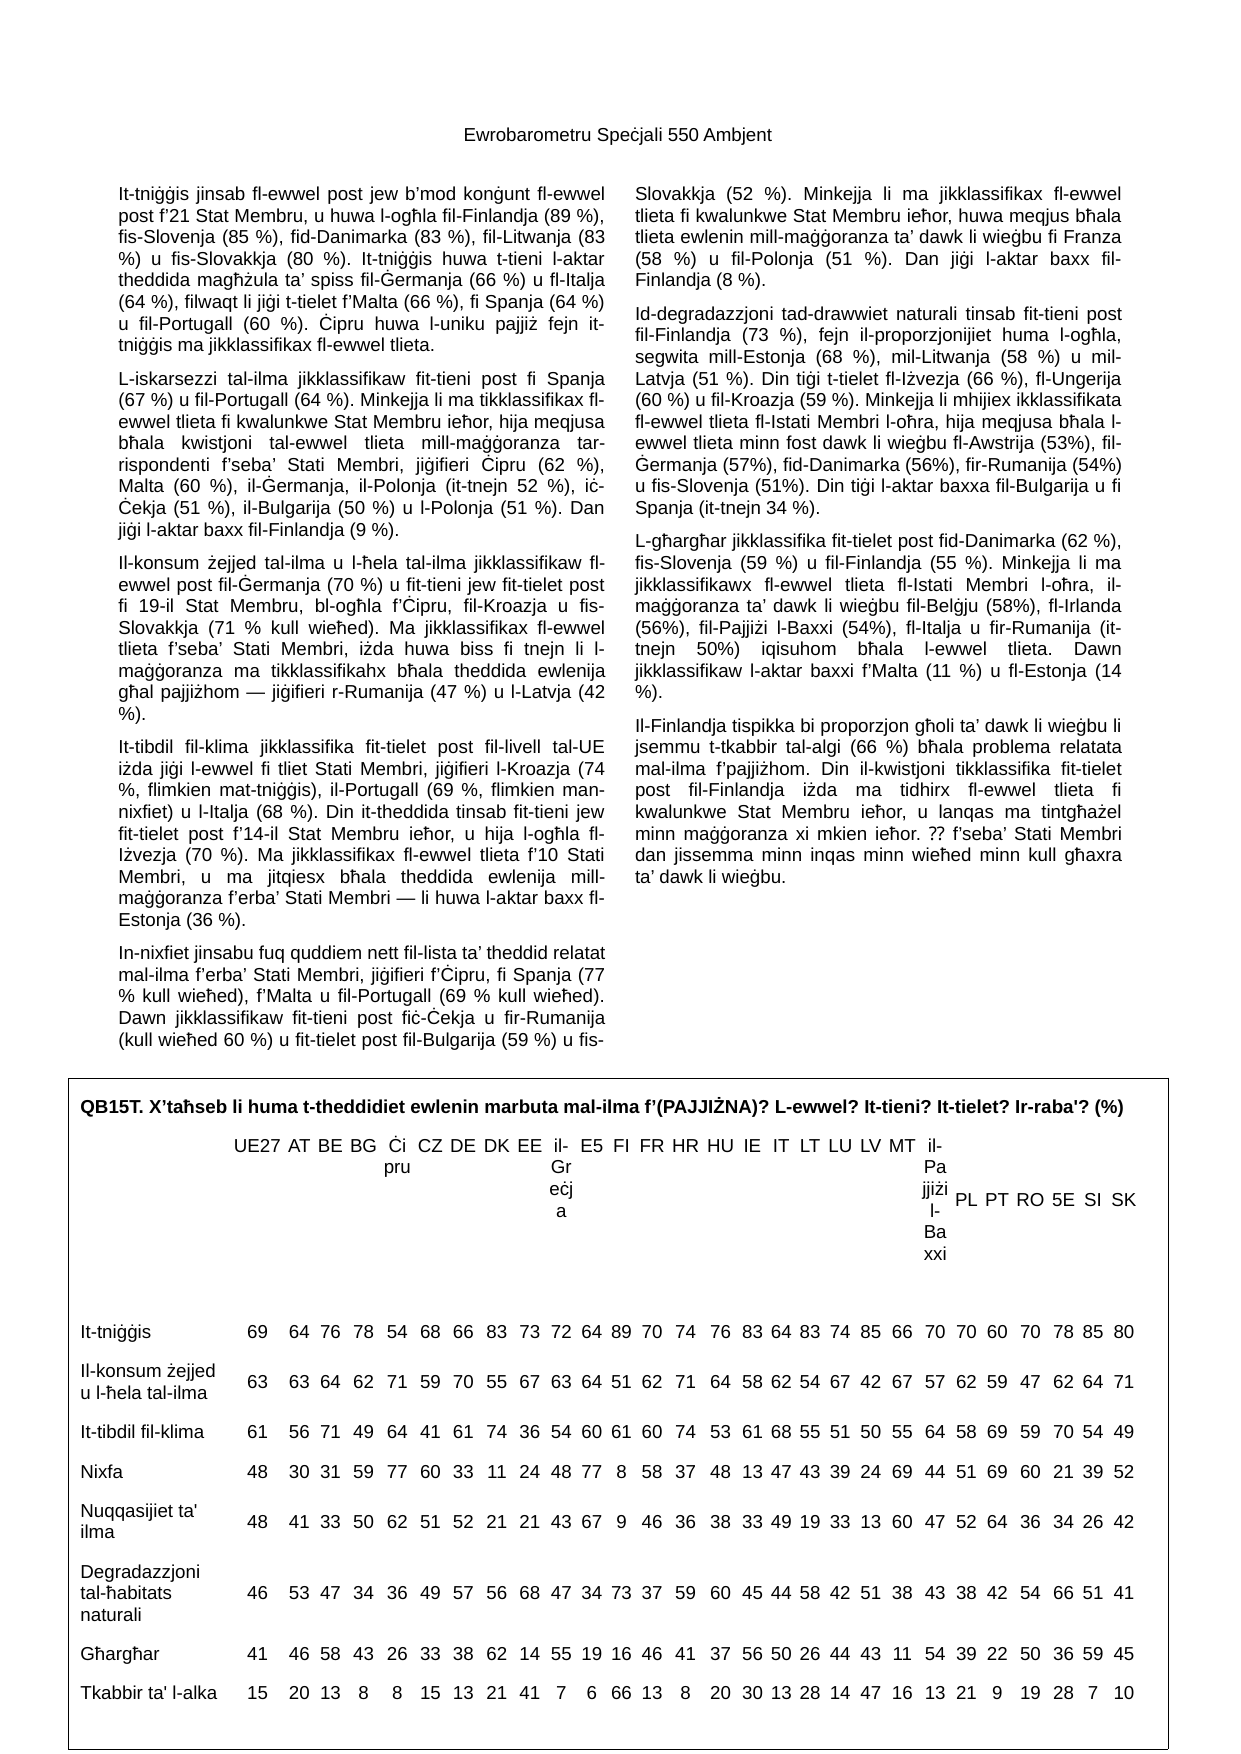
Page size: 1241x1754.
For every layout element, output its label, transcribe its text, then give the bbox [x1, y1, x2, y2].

table_cell 13 [636, 1673, 668, 1713]
table_cell 13 [738, 1452, 767, 1491]
table_cell 16 [607, 1634, 636, 1673]
table_cell 62 [480, 1634, 513, 1673]
table_cell 9 [607, 1491, 636, 1552]
table_cell 41 [1107, 1552, 1140, 1634]
table_cell 20 [703, 1673, 738, 1713]
table_cell 26 [1079, 1491, 1107, 1552]
table_cell 53 [703, 1412, 738, 1452]
table_cell 33 [824, 1491, 856, 1552]
table_cell 43 [795, 1452, 824, 1491]
table_cell 68 [767, 1412, 795, 1452]
table_cell [576, 1273, 607, 1312]
table_cell Ċipru [380, 1126, 414, 1273]
table_cell DK [480, 1126, 513, 1273]
table_cell 69 [981, 1412, 1012, 1452]
table_cell 48 [230, 1452, 284, 1491]
table_cell [607, 1273, 636, 1312]
table_cell 62 [1048, 1351, 1078, 1412]
table_cell [856, 1273, 885, 1312]
table_cell 46 [230, 1552, 284, 1634]
table_cell 21 [480, 1673, 513, 1713]
table_cell 62 [951, 1351, 981, 1412]
table_cell 24 [514, 1452, 546, 1491]
table_cell 37 [636, 1552, 668, 1634]
table_cell 70 [919, 1312, 951, 1351]
table_cell 61 [738, 1412, 767, 1452]
table_cell [919, 1273, 951, 1312]
table_cell 43 [919, 1552, 951, 1634]
table_cell BG [346, 1126, 380, 1273]
table_cell 34 [576, 1552, 607, 1634]
table_cell 28 [795, 1673, 824, 1713]
table_cell 37 [668, 1452, 703, 1491]
table_cell 73 [514, 1312, 546, 1351]
table_cell 7 [546, 1673, 576, 1713]
table_cell SK [1107, 1126, 1140, 1273]
table_cell 59 [414, 1351, 446, 1412]
table_cell [414, 1273, 446, 1312]
table_cell 55 [480, 1351, 513, 1412]
table_cell 39 [824, 1452, 856, 1491]
table_cell [1079, 1273, 1107, 1312]
table_cell Nuqqasijiet ta' ilma [77, 1491, 230, 1552]
table_cell 58 [314, 1634, 346, 1673]
table_cell 44 [919, 1452, 951, 1491]
table_cell 39 [1079, 1452, 1107, 1491]
table_cell 59 [668, 1552, 703, 1634]
table_cell 83 [738, 1312, 767, 1351]
table_cell 48 [703, 1452, 738, 1491]
table_cell 34 [346, 1552, 380, 1634]
table_cell [885, 1273, 919, 1312]
table_cell 66 [446, 1312, 480, 1351]
table_cell 59 [1079, 1634, 1107, 1673]
table_cell [446, 1273, 480, 1312]
table_cell 56 [738, 1634, 767, 1673]
table_cell 54 [1079, 1412, 1107, 1452]
table_cell 46 [636, 1491, 668, 1552]
table_cell 47 [919, 1491, 951, 1552]
table_cell Tkabbir ta' l-alka [77, 1673, 230, 1713]
table_cell 54 [546, 1412, 576, 1452]
table_cell 9 [981, 1673, 1012, 1713]
table_cell 71 [1107, 1351, 1140, 1412]
table_cell 49 [414, 1552, 446, 1634]
text Il-Finlandja tispikka bi proporzjon għoli ta’ dawk li wieġbu li jsemmu t-tkabbir tal-algi (66 %) bħala problema relatata mal-ilma f’pajjiżhom. Din il-kwistjoni tikklassifika fit-tielet post fil-Finlandja iżda ma tidhirx fl-ewwel tlieta fi kwalunkwe Stat Membru ieħor, u lanqas ma tintgħażel minn maġġoranza xi mkien ieħor. ⁇ f’seba’ Stati Membri dan jissemma minn inqas minn wieħed minn kull għaxra ta’ dawk li wieġbu. [635, 714, 1122, 887]
table_cell 62 [636, 1351, 668, 1412]
table_cell PL [951, 1126, 981, 1273]
table_cell 20 [284, 1673, 314, 1713]
table_cell 51 [856, 1552, 885, 1634]
table_cell Degradazzjoni tal-ħabitats naturali [77, 1552, 230, 1634]
table_cell PT [981, 1126, 1012, 1273]
table_cell 57 [446, 1552, 480, 1634]
table_cell 15 [230, 1673, 284, 1713]
table_cell [284, 1273, 314, 1312]
table_cell 15 [414, 1673, 446, 1713]
table_cell 64 [380, 1412, 414, 1452]
table_cell 69 [981, 1452, 1012, 1491]
table_cell 43 [546, 1491, 576, 1552]
table_cell 60 [1013, 1452, 1048, 1491]
table_cell Għargħar [77, 1634, 230, 1673]
table_cell 33 [738, 1491, 767, 1552]
table_cell 46 [284, 1634, 314, 1673]
table_cell UE27 [230, 1126, 284, 1273]
table_cell 8 [607, 1452, 636, 1491]
table_cell 70 [1013, 1312, 1048, 1351]
table_cell 54 [919, 1634, 951, 1673]
table_cell Il-konsum żejjed u l-ħela tal-ilma [77, 1351, 230, 1412]
table_cell 66 [1048, 1552, 1078, 1634]
table_cell [738, 1273, 767, 1312]
table_cell 74 [480, 1412, 513, 1452]
table_cell SI [1079, 1126, 1107, 1273]
table_cell 33 [446, 1452, 480, 1491]
table_cell 38 [951, 1552, 981, 1634]
table_cell 21 [1048, 1452, 1078, 1491]
table_cell 78 [1048, 1312, 1078, 1351]
table_cell [668, 1273, 703, 1312]
table_cell 43 [346, 1634, 380, 1673]
table_cell 60 [703, 1552, 738, 1634]
table_cell 42 [1107, 1491, 1140, 1552]
table_cell FI [607, 1126, 636, 1273]
table_cell 53 [284, 1552, 314, 1634]
table_cell 11 [480, 1452, 513, 1491]
table_cell 48 [230, 1491, 284, 1552]
table_cell [77, 1273, 230, 1312]
table_cell LT [795, 1126, 824, 1273]
table_cell 60 [636, 1412, 668, 1452]
table_cell 42 [981, 1552, 1012, 1634]
table_cell [951, 1273, 981, 1312]
table_cell 71 [668, 1351, 703, 1412]
table_cell 49 [1107, 1412, 1140, 1452]
table_cell 69 [885, 1452, 919, 1491]
table_cell IT [767, 1126, 795, 1273]
table_cell BE [314, 1126, 346, 1273]
table_cell 50 [346, 1491, 380, 1552]
table_cell 45 [738, 1552, 767, 1634]
table_cell It-tniġġis [77, 1312, 230, 1351]
table_cell 41 [668, 1634, 703, 1673]
table_cell 33 [314, 1491, 346, 1552]
table_cell 56 [284, 1412, 314, 1452]
table_cell 6 [576, 1673, 607, 1713]
text Id-degradazzjoni tad-drawwiet naturali tinsab fit-tieni post fil-Finlandja (73 %), fejn il-proporzjonijiet huma l-ogħla, segwita mill-Estonja (68 %), mil-Litwanja (58 %) u mil-Latvja (51 %). Din tiġi t-tielet fl-Iżvezja (66 %), fl-Ungerija (60 %) u fil-Kroazja (59 %). Minkejja li mhijiex ikklassifikata fl-ewwel tlieta fl-Istati Membri l-oħra, hija meqjusa bħala l-ewwel tlieta minn fost dawk li wieġbu fl-Awstrija (53%), fil-Ġermanja (57%), fid-Danimarka (56%), fir-Rumanija (54%) u fis-Slovenja (51%). Din tiġi l-aktar baxxa fil-Bulgarija u fi Spanja (it-tnejn 34 %). [635, 303, 1122, 518]
table_cell 64 [314, 1351, 346, 1412]
table_cell 64 [1079, 1351, 1107, 1412]
table_cell 44 [824, 1634, 856, 1673]
table_cell [346, 1273, 380, 1312]
table_cell 50 [856, 1412, 885, 1452]
table_cell 73 [607, 1552, 636, 1634]
table_cell 41 [514, 1673, 546, 1713]
table_cell 71 [380, 1351, 414, 1412]
table_cell 63 [230, 1351, 284, 1412]
table_cell 26 [380, 1634, 414, 1673]
table_cell 36 [380, 1552, 414, 1634]
table_cell 34 [1048, 1491, 1078, 1552]
table_cell 11 [885, 1634, 919, 1673]
table_cell CZ [414, 1126, 446, 1273]
table_cell HU [703, 1126, 738, 1273]
table_cell 13 [919, 1673, 951, 1713]
table_cell RO [1013, 1126, 1048, 1273]
table_cell 8 [668, 1673, 703, 1713]
table_cell 74 [668, 1412, 703, 1452]
table_cell 80 [1107, 1312, 1140, 1351]
table_cell IE [738, 1126, 767, 1273]
table_cell 14 [824, 1673, 856, 1713]
table_cell 64 [703, 1351, 738, 1412]
table_cell [546, 1273, 576, 1312]
table_cell 14 [514, 1634, 546, 1673]
table_cell 50 [1013, 1634, 1048, 1673]
table_cell 51 [1079, 1552, 1107, 1634]
table_cell 62 [380, 1491, 414, 1552]
table_cell 41 [230, 1634, 284, 1673]
table_cell 76 [703, 1312, 738, 1351]
table_header QB15T. X’taħseb li huma t-theddidiet ewlenin marbuta mal-ilma f’(PAJJIŻNA)? L-ewwel? It-tieni? It-tielet? Ir-raba'? (%) [77, 1087, 1140, 1126]
text L-iskarsezzi tal-ilma jikklassifikaw fit-tieni post fi Spanja (67 %) u fil-Portugall (64 %). Minkejja li ma tikklassifikax fl-ewwel tlieta fi kwalunkwe Stat Membru ieħor, hija meqjusa bħala kwistjoni tal-ewwel tlieta mill-maġġoranza tar-rispondenti f’seba’ Stati Membri, jiġifieri Ċipru (62 %), Malta (60 %), il-Ġermanja, il-Polonja (it-tnejn 52 %), iċ-Ċekja (51 %), il-Bulgarija (50 %) u l-Polonja (51 %). Dan jiġi l-aktar baxx fil-Finlandja (9 %). [118, 367, 605, 540]
table_cell 42 [856, 1351, 885, 1412]
table_cell 37 [703, 1634, 738, 1673]
table_cell 31 [314, 1452, 346, 1491]
table_cell It-tibdil fil-klima [77, 1412, 230, 1452]
table_cell 62 [767, 1351, 795, 1412]
table_cell 49 [767, 1491, 795, 1552]
table_cell 70 [446, 1351, 480, 1412]
table_cell [314, 1273, 346, 1312]
table_cell 51 [824, 1412, 856, 1452]
table_cell 19 [576, 1634, 607, 1673]
table_cell 83 [480, 1312, 513, 1351]
table_cell 59 [981, 1351, 1012, 1412]
table_cell 48 [546, 1452, 576, 1491]
table_cell 78 [346, 1312, 380, 1351]
table_cell 60 [981, 1312, 1012, 1351]
table_cell [981, 1273, 1012, 1312]
table_cell 74 [668, 1312, 703, 1351]
table_cell 47 [856, 1673, 885, 1713]
table_cell 8 [346, 1673, 380, 1713]
table_cell 28 [1048, 1673, 1078, 1713]
table_cell 60 [414, 1452, 446, 1491]
table_cell 52 [1107, 1452, 1140, 1491]
table_cell 21 [514, 1491, 546, 1552]
table_cell [1048, 1273, 1078, 1312]
table_cell 47 [546, 1552, 576, 1634]
table_cell 43 [856, 1634, 885, 1673]
table_cell 10 [1107, 1673, 1140, 1713]
table_cell 51 [951, 1452, 981, 1491]
table_cell 61 [607, 1412, 636, 1452]
table_cell [380, 1273, 414, 1312]
table_cell 21 [951, 1673, 981, 1713]
table_cell 13 [314, 1673, 346, 1713]
table_cell 54 [380, 1312, 414, 1351]
table_cell [824, 1273, 856, 1312]
table_cell 64 [284, 1312, 314, 1351]
table_cell 67 [824, 1351, 856, 1412]
table_cell 5E [1048, 1126, 1078, 1273]
table_cell [767, 1273, 795, 1312]
table_cell 30 [738, 1673, 767, 1713]
table_cell 39 [951, 1634, 981, 1673]
table_cell 64 [919, 1412, 951, 1452]
table_cell 64 [576, 1312, 607, 1351]
table_cell 41 [284, 1491, 314, 1552]
table_cell 38 [703, 1491, 738, 1552]
table_cell [1013, 1273, 1048, 1312]
table_cell 55 [795, 1412, 824, 1452]
table_cell 54 [1013, 1552, 1048, 1634]
table_cell 76 [314, 1312, 346, 1351]
table_cell il-Greċja [546, 1126, 576, 1273]
text L-għargħar jikklassifika fit-tielet post fid-Danimarka (62 %), fis-Slovenja (59 %) u fil-Finlandja (55 %). Minkejja li ma jikklassifikawx fl-ewwel tlieta fl-Istati Membri l-oħra, il-maġġoranza ta’ dawk li wieġbu fil-Belġju (58%), fl-Irlanda (56%), fil-Pajjiżi l-Baxxi (54%), fl-Italja u fir-Rumanija (it-tnejn 50%) iqisuhom bħala l-ewwel tlieta. Dawn jikklassifikaw l-aktar baxxi f’Malta (11 %) u fl-Estonja (14 %). [635, 530, 1122, 703]
table_cell 70 [1048, 1412, 1078, 1452]
text In-nixfiet jinsabu fuq quddiem nett fil-lista ta’ theddid relatat mal-ilma f’erba’ Stati Membri, jiġifieri f’Ċipru, fi Spanja (77 % kull wieħed), f’Malta u fil-Portugall (69 % kull wieħed). Dawn jikklassifikaw fit-tieni post fiċ-Ċekja u fir-Rumanija (kull wieħed 60 %) u fit-tielet post fil-Bulgarija (59 %) u fis- [118, 942, 605, 1050]
table_cell [636, 1273, 668, 1312]
table_cell [230, 1273, 284, 1312]
table_cell 61 [446, 1412, 480, 1452]
table_cell 8 [380, 1673, 414, 1713]
table_cell 36 [1013, 1491, 1048, 1552]
table_cell 70 [636, 1312, 668, 1351]
table_cell 46 [636, 1634, 668, 1673]
table_cell 58 [636, 1452, 668, 1491]
table_cell 42 [824, 1552, 856, 1634]
table_cell 56 [480, 1552, 513, 1634]
table_cell 59 [346, 1452, 380, 1491]
table_cell 47 [767, 1452, 795, 1491]
table_cell il-Pajjiżi l-Baxxi [919, 1126, 951, 1273]
table_cell 36 [668, 1491, 703, 1552]
table_cell MT [885, 1126, 919, 1273]
table_cell 47 [1013, 1351, 1048, 1412]
table_cell 44 [767, 1552, 795, 1634]
table_cell 22 [981, 1634, 1012, 1673]
table_cell 55 [546, 1634, 576, 1673]
table_cell [480, 1273, 513, 1312]
table_cell 54 [795, 1351, 824, 1412]
table_cell 36 [1048, 1634, 1078, 1673]
table_cell 24 [856, 1452, 885, 1491]
table_cell 66 [885, 1312, 919, 1351]
table_cell 74 [824, 1312, 856, 1351]
table_cell 83 [795, 1312, 824, 1351]
table_cell 26 [795, 1634, 824, 1673]
table_cell AT [284, 1126, 314, 1273]
table_cell 77 [380, 1452, 414, 1491]
table_cell 30 [284, 1452, 314, 1491]
table_cell 58 [795, 1552, 824, 1634]
table_cell 52 [951, 1491, 981, 1552]
table_cell 68 [514, 1552, 546, 1634]
table_cell 58 [951, 1412, 981, 1452]
table_cell LU [824, 1126, 856, 1273]
text It-tniġġis jinsab fl-ewwel post jew b’mod konġunt fl-ewwel post f’21 Stat Membru, u huwa l-ogħla fil-Finlandja (89 %), fis-Slovenja (85 %), fid-Danimarka (83 %), fil-Litwanja (83 %) u fis-Slovakkja (80 %). It-tniġġis huwa t-tieni l-aktar theddida magħżula ta’ spiss fil-Ġermanja (66 %) u fl-Italja (64 %), filwaqt li jiġi t-tielet f’Malta (66 %), fi Spanja (64 %) u fil-Portugall (60 %). Ċipru huwa l-uniku pajjiż fejn it-tniġġis ma jikklassifikax fl-ewwel tlieta. [118, 183, 605, 356]
table_cell E5 [576, 1126, 607, 1273]
text [69, 1079, 1168, 1749]
table_cell 55 [885, 1412, 919, 1452]
table_cell 13 [446, 1673, 480, 1713]
table_cell [77, 1126, 230, 1273]
table_cell 64 [767, 1312, 795, 1351]
table_cell [795, 1273, 824, 1312]
table_cell 63 [284, 1351, 314, 1412]
table_cell 51 [414, 1491, 446, 1552]
table_cell 47 [314, 1552, 346, 1634]
table_cell 33 [414, 1634, 446, 1673]
table_cell 60 [576, 1412, 607, 1452]
table_cell 66 [607, 1673, 636, 1713]
table_cell DE [446, 1126, 480, 1273]
table_cell 63 [546, 1351, 576, 1412]
table_cell 50 [767, 1634, 795, 1673]
table_cell 52 [446, 1491, 480, 1552]
table_cell [514, 1273, 546, 1312]
table_cell 67 [576, 1491, 607, 1552]
table_cell 36 [514, 1412, 546, 1452]
table_cell 19 [1013, 1673, 1048, 1713]
table_cell 38 [446, 1634, 480, 1673]
table_cell 85 [1079, 1312, 1107, 1351]
table_cell LV [856, 1126, 885, 1273]
table_cell 59 [1013, 1412, 1048, 1452]
table_cell 64 [576, 1351, 607, 1412]
table_cell 72 [546, 1312, 576, 1351]
table_cell 70 [951, 1312, 981, 1351]
table_cell 38 [885, 1552, 919, 1634]
table_cell 89 [607, 1312, 636, 1351]
table_cell 16 [885, 1673, 919, 1713]
table_cell 58 [738, 1351, 767, 1412]
table_cell 60 [885, 1491, 919, 1552]
table_cell 85 [856, 1312, 885, 1351]
table_cell 13 [767, 1673, 795, 1713]
table_cell 7 [1079, 1673, 1107, 1713]
table_cell 49 [346, 1412, 380, 1452]
table_cell 61 [230, 1412, 284, 1452]
table_cell HR [668, 1126, 703, 1273]
table_cell 77 [576, 1452, 607, 1491]
table_cell 62 [346, 1351, 380, 1412]
table_cell 67 [514, 1351, 546, 1412]
text Il-konsum żejjed tal-ilma u l-ħela tal-ilma jikklassifikaw fl-ewwel post fil-Ġermanja (70 %) u fit-tieni jew fit-tielet post fi 19-il Stat Membru, bl-ogħla f’Ċipru, fil-Kroazja u fis-Slovakkja (71 % kull wieħed). Ma jikklassifikax fl-ewwel tlieta f’seba’ Stati Membri, iżda huwa biss fi tnejn li l-maġġoranza ma tikklassifikahx bħala theddida ewlenija għal pajjiżhom — jiġifieri r-Rumanija (47 %) u l-Latvja (42 %). [118, 552, 605, 724]
table_cell 13 [856, 1491, 885, 1552]
table_cell 19 [795, 1491, 824, 1552]
table_cell FR [636, 1126, 668, 1273]
table_cell [1107, 1273, 1140, 1312]
table_cell 45 [1107, 1634, 1140, 1673]
table_cell 69 [230, 1312, 284, 1351]
text Slovakkja (52 %). Minkejja li ma jikklassifikax fl-ewwel tlieta fi kwalunkwe Stat Membru ieħor, huwa meqjus bħala tlieta ewlenin mill-maġġoranza ta’ dawk li wieġbu fi Franza (58 %) u fil-Polonja (51 %). Dan jiġi l-aktar baxx fil-Finlandja (8 %). [635, 183, 1122, 291]
table_cell 41 [414, 1412, 446, 1452]
table_cell 57 [919, 1351, 951, 1412]
table_cell 21 [480, 1491, 513, 1552]
table_cell 67 [885, 1351, 919, 1412]
table_cell 51 [607, 1351, 636, 1412]
table_cell Nixfa [77, 1452, 230, 1491]
table_cell EE [514, 1126, 546, 1273]
table_cell 71 [314, 1412, 346, 1452]
table_cell [703, 1273, 738, 1312]
text It-tibdil fil-klima jikklassifika fit-tielet post fil-livell tal-UE iżda jiġi l-ewwel fi tliet Stati Membri, jiġifieri l-Kroazja (74 %, flimkien mat-tniġġis), il-Portugall (69 %, flimkien man-nixfiet) u l-Italja (68 %). Din it-theddida tinsab fit-tieni jew fit-tielet post f’14-il Stat Membru ieħor, u hija l-ogħla fl-Iżvezja (70 %). Ma jikklassifikax fl-ewwel tlieta f’10 Stati Membri, u ma jitqiesx bħala theddida ewlenija mill-maġġoranza f’erba’ Stati Membri — li huwa l-aktar baxx fl-Estonja (36 %). [118, 736, 605, 930]
table_cell 64 [981, 1491, 1012, 1552]
table_cell 68 [414, 1312, 446, 1351]
